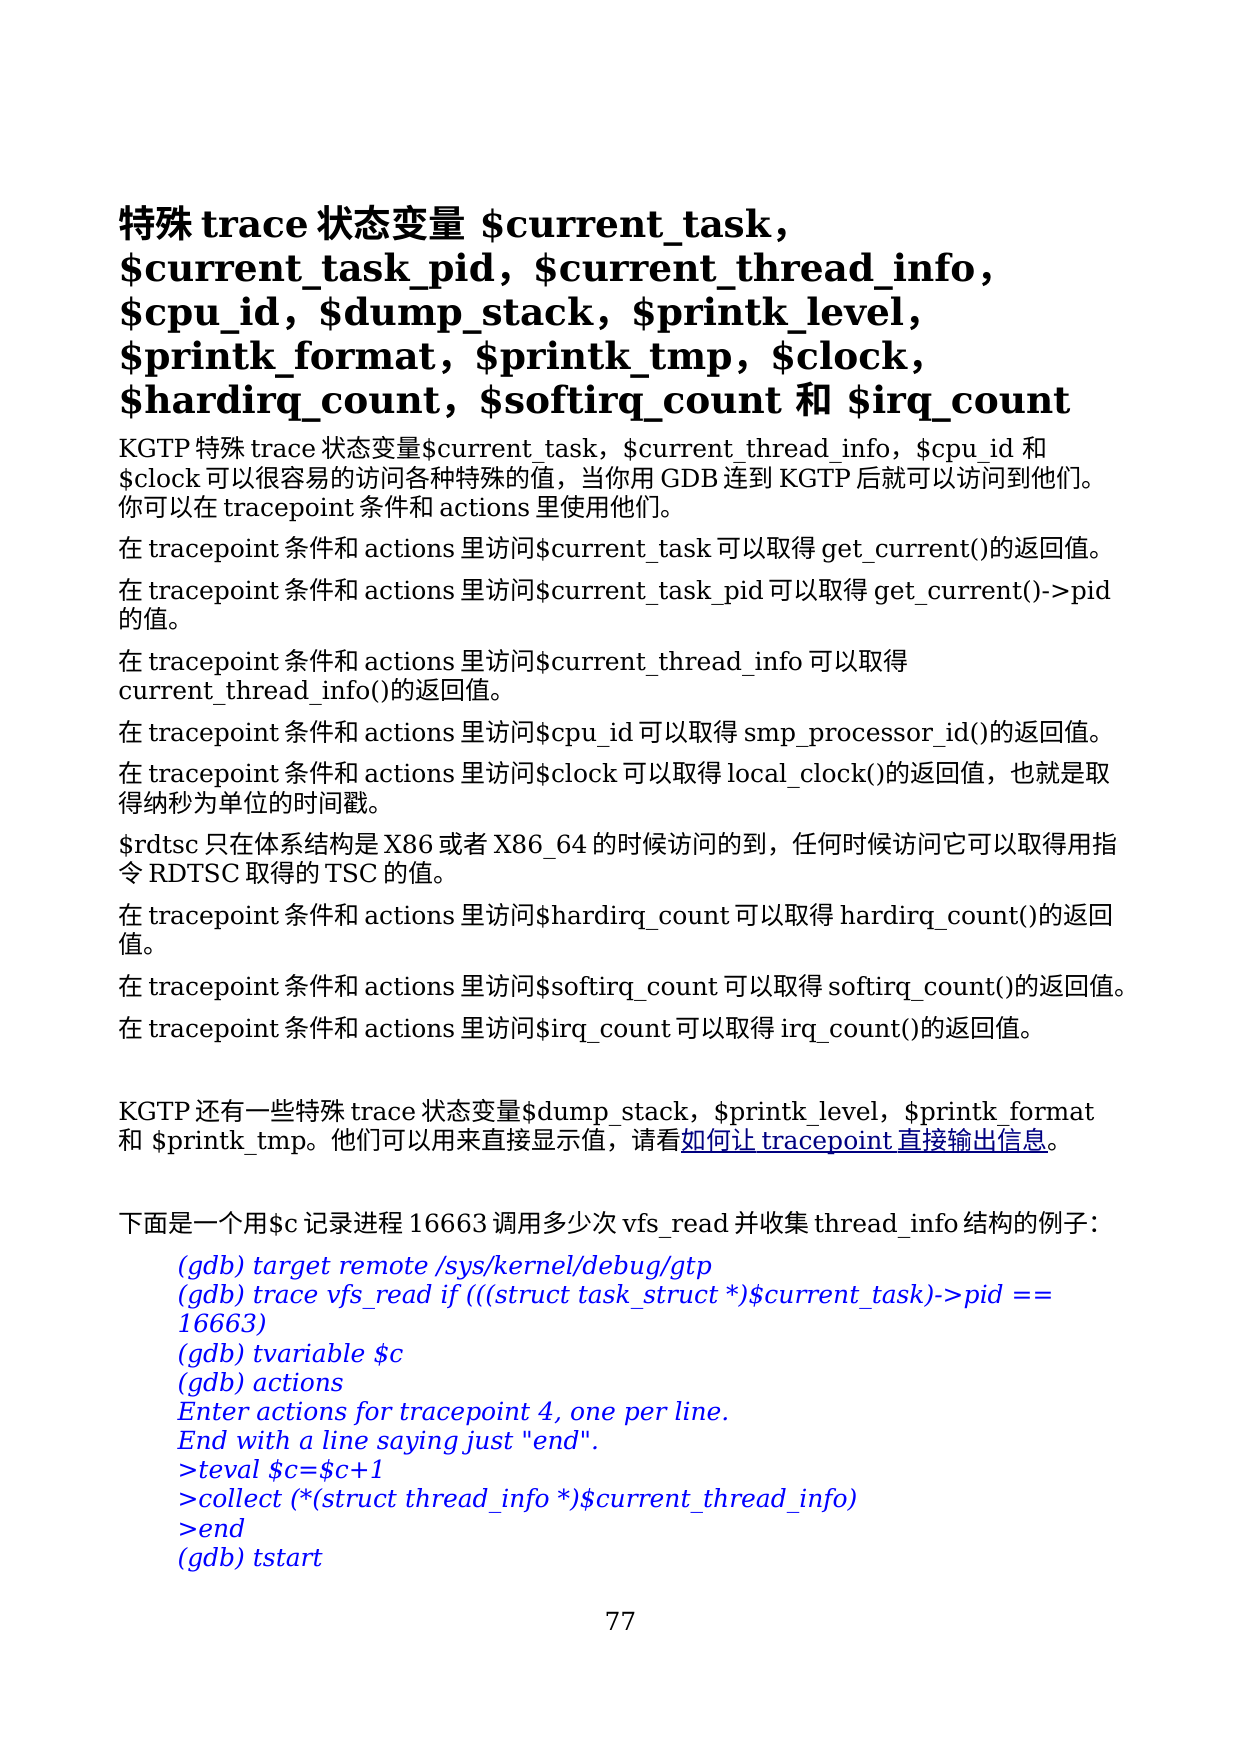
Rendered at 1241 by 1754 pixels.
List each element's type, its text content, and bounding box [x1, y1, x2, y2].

text 在tracepoint条件和actions里访问$clock可以取得local_clock()的返回值，也就是取得纳秒为单位的时间戳。 [118, 759, 1122, 818]
text (gdb) tvariable $c [177, 1339, 1063, 1368]
text $rdtsc只在体系结构是X86或者X86_64的时候访问的到，任何时候访问它可以取得用指令RDTSC取得的TSC的值。 [118, 830, 1122, 889]
text 在tracepoint条件和actions里访问$irq_count可以取得irq_count()的返回值。 [118, 1014, 1122, 1043]
text 在tracepoint条件和actions里访问$cpu_id可以取得smp_processor_id()的返回值。 [118, 718, 1122, 747]
text 在tracepoint条件和actions里访问$current_thread_info可以取得current_thread_info()的返回值。 [118, 647, 1122, 705]
subtitle 特殊trace状态变量 $current_task，$current_task_pid，$current_thread_info，$cpu_id，$dump_stack，$printk_level，$printk_format，$printk_tmp，$clock，$hardirq_count，$softirq_count 和 $irq_count [118, 202, 1122, 422]
text >collect (*(struct thread_info *)$current_thread_info) [177, 1484, 1063, 1514]
text KGTP还有一些特殊trace状态变量$dump_stack，$printk_level，$printk_format 和 $printk_tmp。他们可以用来直接显示值，请看如何让tracepoint直接输出信息。 [118, 1097, 1122, 1155]
text (gdb) tstart [177, 1543, 1063, 1572]
text 在tracepoint条件和actions里访问$current_task可以取得get_current()的返回值。 [118, 534, 1122, 564]
text Enter actions for tracepoint 4, one per line. [177, 1397, 1063, 1426]
text 在tracepoint条件和actions里访问$current_task_pid可以取得get_current()->pid的值。 [118, 576, 1122, 634]
text 在tracepoint条件和actions里访问$softirq_count可以取得softirq_count()的返回值。 [118, 972, 1122, 1001]
text (gdb) actions [177, 1368, 1063, 1397]
text 在tracepoint条件和actions里访问$hardirq_count可以取得hardirq_count()的返回值。 [118, 901, 1122, 959]
text 下面是一个用$c记录进程16663调用多少次vfs_read并收集thread_info结构的例子： [118, 1209, 1122, 1239]
text >end [177, 1514, 1063, 1543]
text (gdb) target remote /sys/kernel/debug/gtp [177, 1251, 1063, 1280]
text >teval $c=$c+1 [177, 1455, 1063, 1484]
text (gdb) trace vfs_read if (((struct task_struct *)$current_task)->pid == 16663) [177, 1280, 1063, 1339]
text KGTP特殊trace状态变量$current_task，$current_thread_info，$cpu_id 和 $clock可以很容易的访问各种特殊的值，当你用GDB连到KGTP后就可以访问到他们。 你可以在tracepoint条件和actions里使用他们。 [118, 434, 1122, 522]
text End with a line saying just "end". [177, 1426, 1063, 1455]
